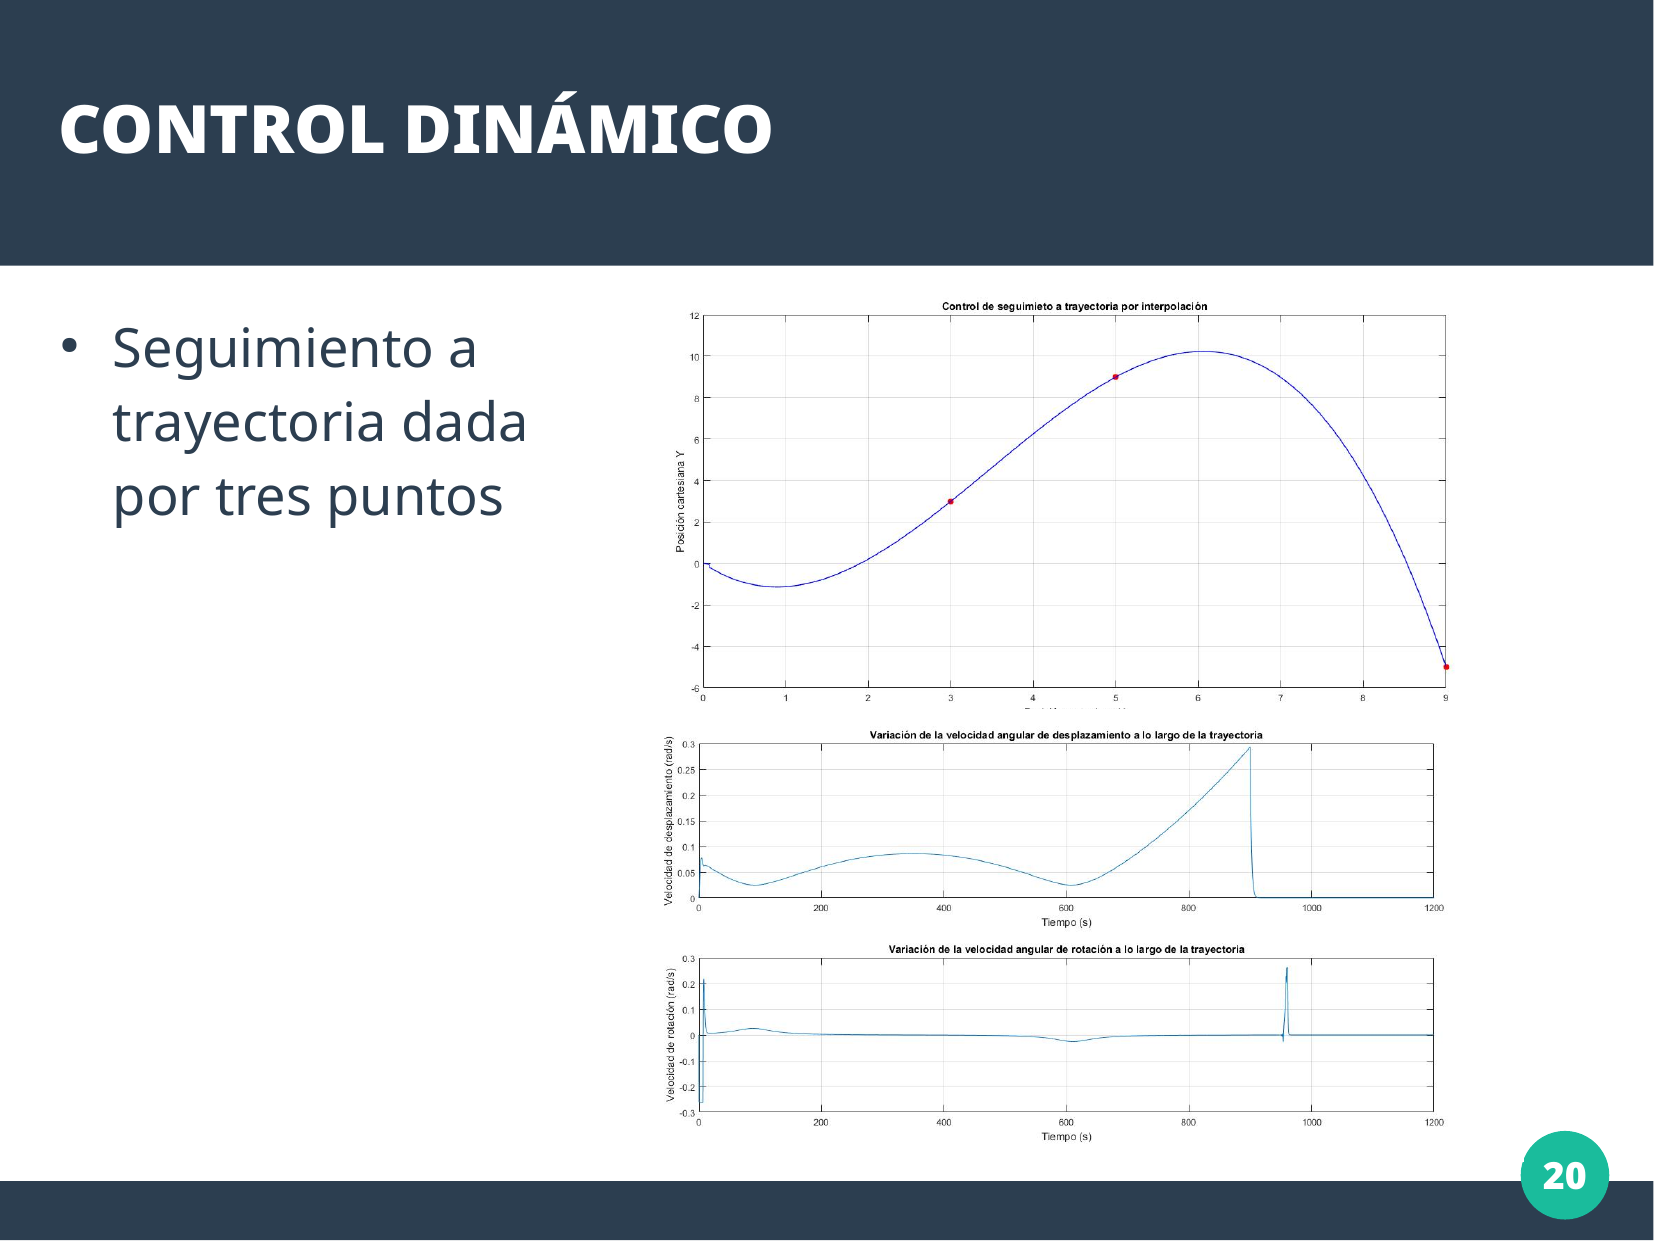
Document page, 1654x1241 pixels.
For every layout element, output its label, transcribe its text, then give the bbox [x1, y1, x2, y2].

title CONTROL DINÁMICO [59, 49, 1595, 207]
picture [575, 280, 1537, 1162]
list Seguimiento a trayectoria dada por tres puntos [42, 309, 792, 686]
